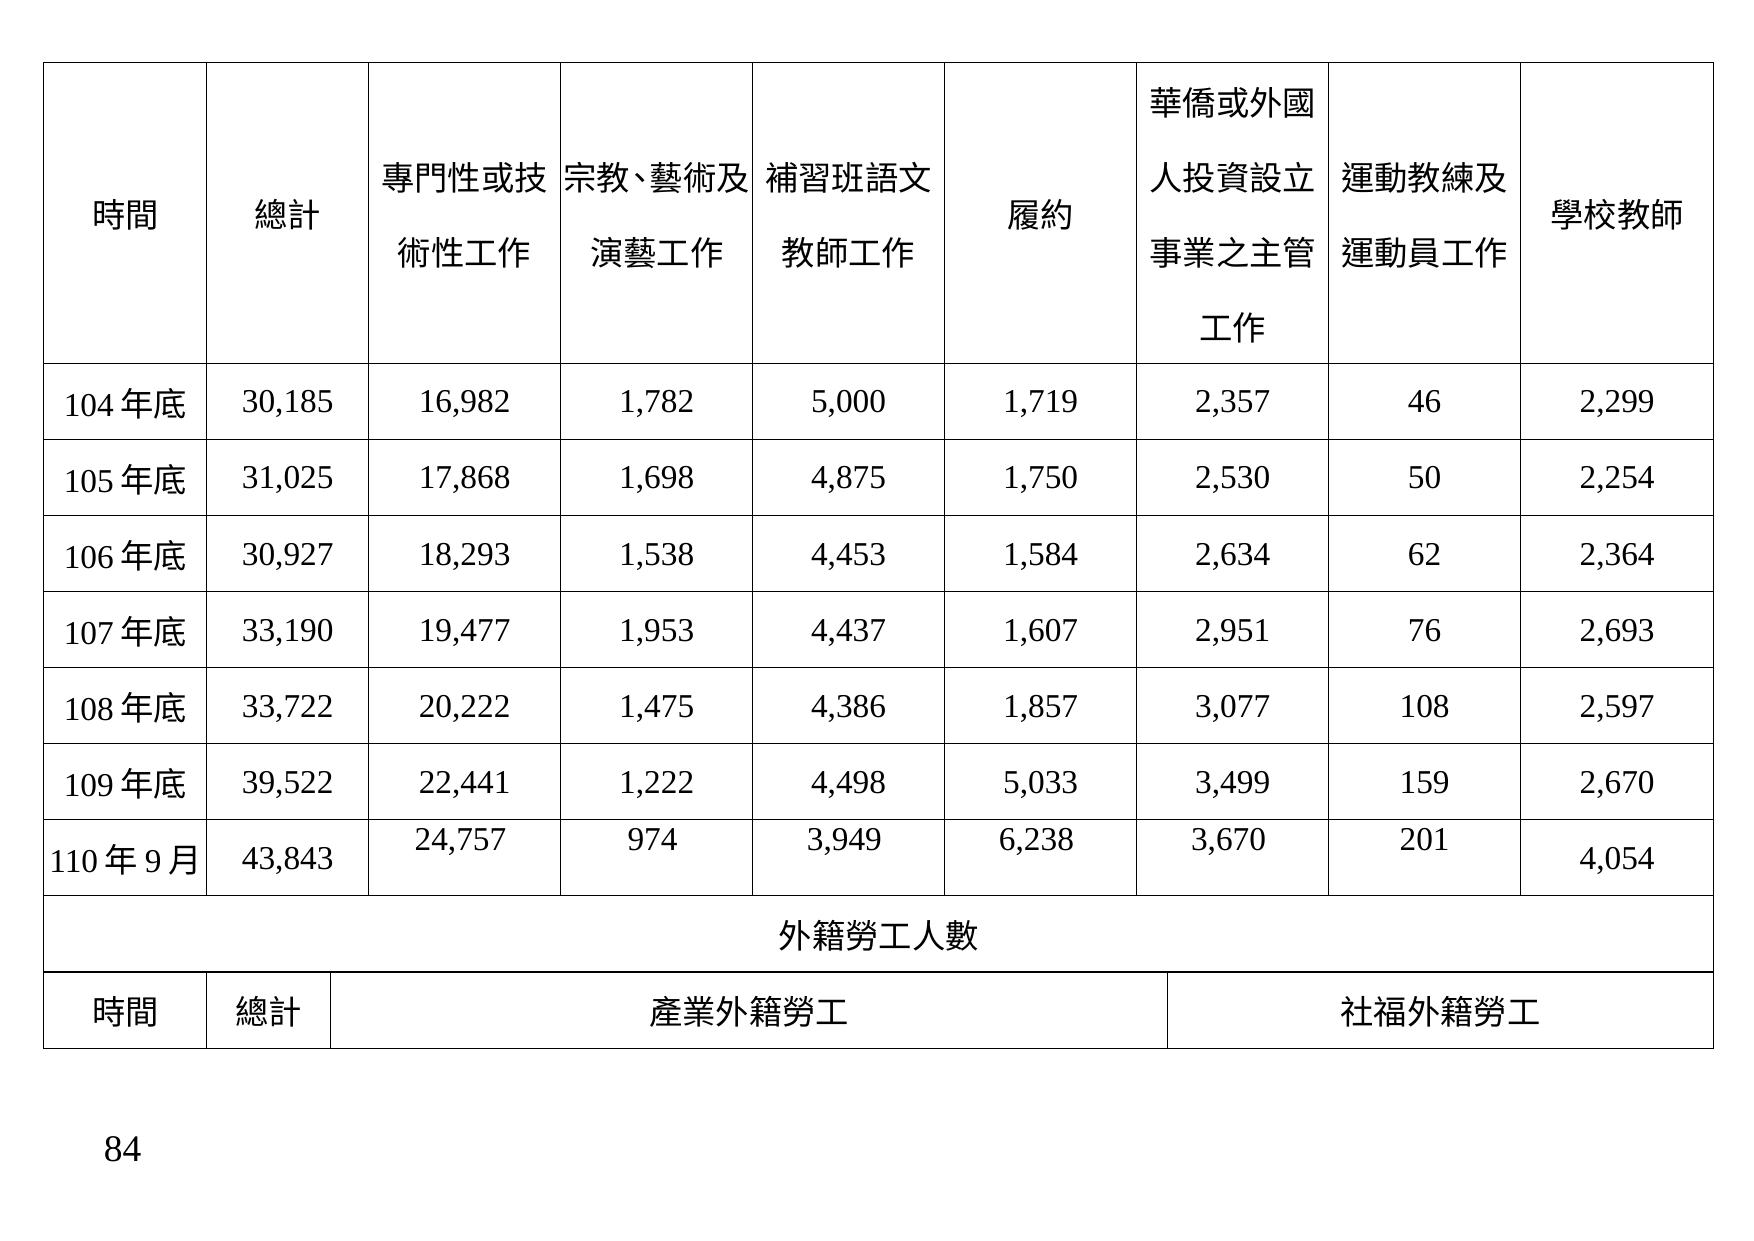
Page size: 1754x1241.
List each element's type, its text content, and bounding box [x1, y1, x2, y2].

table_cell 時間 [44, 973, 206, 1047]
table_cell 18,293 [369, 516, 560, 591]
table_cell 5,033 [945, 744, 1136, 819]
table_cell 1,222 [561, 744, 752, 819]
table_cell 2,364 [1521, 516, 1713, 591]
table_cell 1,953 [561, 592, 752, 667]
table_cell 1,698 [561, 440, 752, 515]
table_cell 2,670 [1521, 744, 1713, 819]
table_cell 105年底 [44, 440, 206, 515]
table_cell 159 [1329, 744, 1520, 819]
table_cell 1,719 [945, 364, 1136, 439]
table_cell 2,597 [1521, 668, 1713, 743]
table_cell 24,757 [369, 820, 560, 895]
table_cell 108年底 [44, 668, 206, 743]
table_cell 4,498 [753, 744, 944, 819]
table_cell 華僑或外國人投資設立事業之主管工作 [1137, 63, 1328, 363]
table_cell 19,477 [369, 592, 560, 667]
table_cell 76 [1329, 592, 1520, 667]
table_cell 時間 [44, 63, 206, 363]
table_cell 2,530 [1137, 440, 1328, 515]
table_cell 3,949 [753, 820, 944, 895]
table_cell 總計 [207, 973, 330, 1047]
table_cell 1,475 [561, 668, 752, 743]
table_cell 4,437 [753, 592, 944, 667]
table_cell 43,843 [207, 820, 368, 895]
table_cell 17,868 [369, 440, 560, 515]
table_cell 104年底 [44, 364, 206, 439]
table_cell 社福外籍勞工 [1168, 973, 1713, 1047]
table_cell 4,875 [753, 440, 944, 515]
table_cell 3,077 [1137, 668, 1328, 743]
table_cell 1,857 [945, 668, 1136, 743]
table_cell 22,441 [369, 744, 560, 819]
table_cell 補習班語文教師工作 [753, 63, 944, 363]
table_cell 2,634 [1137, 516, 1328, 591]
table_cell 總計 [207, 63, 368, 363]
table_cell 1,782 [561, 364, 752, 439]
table_cell 50 [1329, 440, 1520, 515]
table_cell 專門性或技術性工作 [369, 63, 560, 363]
table_cell 5,000 [753, 364, 944, 439]
table_cell 1,607 [945, 592, 1136, 667]
table_cell 2,357 [1137, 364, 1328, 439]
table_cell 2,299 [1521, 364, 1713, 439]
table_cell 運動教練及運動員工作 [1329, 63, 1520, 363]
table_cell 974 [561, 820, 752, 895]
table_cell 2,951 [1137, 592, 1328, 667]
table_cell 62 [1329, 516, 1520, 591]
table_cell 1,584 [945, 516, 1136, 591]
table_cell 3,499 [1137, 744, 1328, 819]
table_cell 106年底 [44, 516, 206, 591]
table_cell 外籍勞工人數 [44, 896, 1713, 971]
table_cell 30,927 [207, 516, 368, 591]
table_cell 31,025 [207, 440, 368, 515]
table_cell 產業外籍勞工 [331, 973, 1167, 1047]
table_cell 109年底 [44, 744, 206, 819]
table_cell 110年9月 [44, 820, 206, 895]
table_cell 39,522 [207, 744, 368, 819]
table_cell 201 [1329, 820, 1520, 895]
table_cell 30,185 [207, 364, 368, 439]
table_cell 16,982 [369, 364, 560, 439]
table_cell 33,722 [207, 668, 368, 743]
table_cell 20,222 [369, 668, 560, 743]
table_cell 4,453 [753, 516, 944, 591]
table_cell 學校教師 [1521, 63, 1713, 363]
table_cell 46 [1329, 364, 1520, 439]
table_cell 107年底 [44, 592, 206, 667]
table_cell 1,750 [945, 440, 1136, 515]
table_cell 4,054 [1521, 820, 1713, 895]
table_cell 6,238 [945, 820, 1136, 895]
table_cell 履約 [945, 63, 1136, 363]
table_cell 1,538 [561, 516, 752, 591]
table_cell 33,190 [207, 592, 368, 667]
table_cell 3,670 [1137, 820, 1328, 895]
table_cell 2,693 [1521, 592, 1713, 667]
table_cell 4,386 [753, 668, 944, 743]
table_cell 2,254 [1521, 440, 1713, 515]
table_cell 宗教、藝術及演藝工作 [561, 63, 752, 363]
table_cell 108 [1329, 668, 1520, 743]
